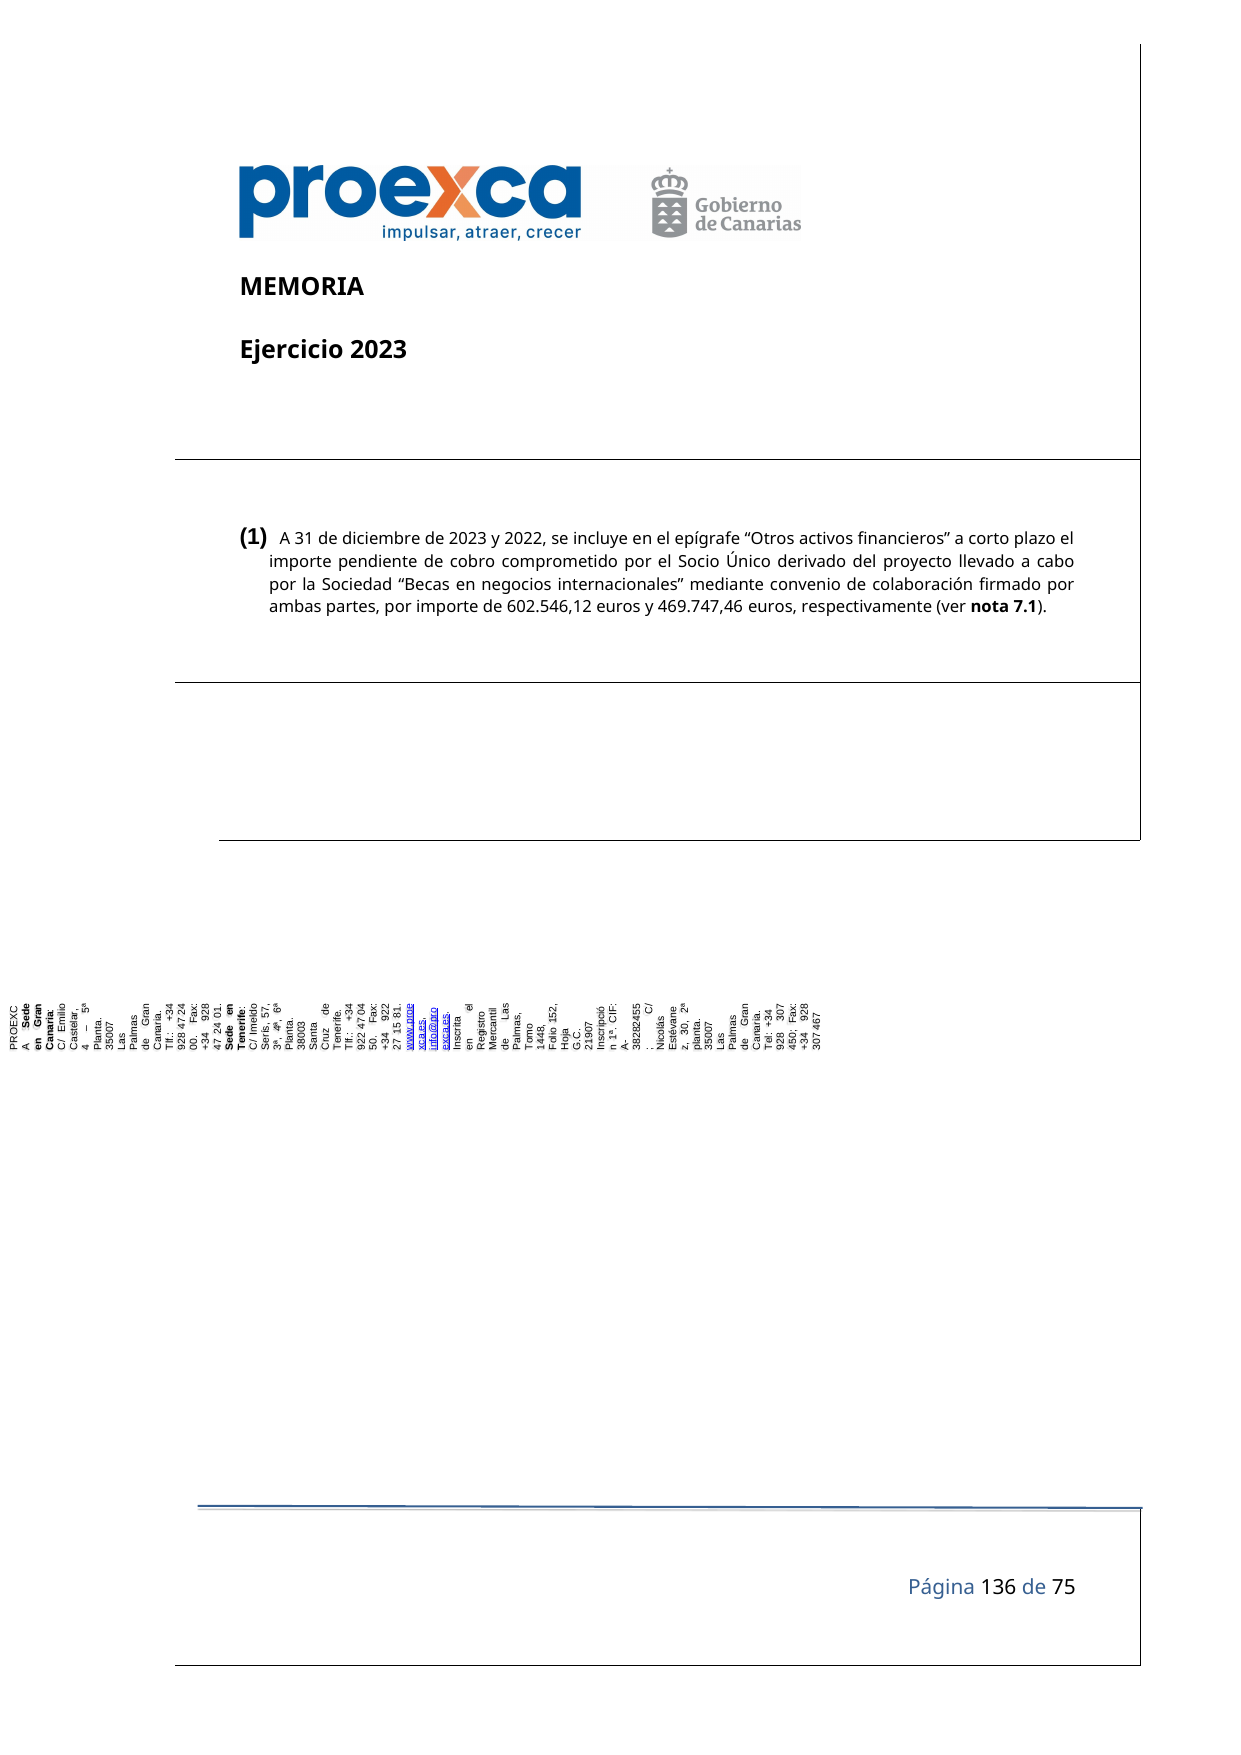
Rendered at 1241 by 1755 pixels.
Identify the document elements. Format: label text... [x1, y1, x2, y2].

list A 31 de diciembre de 2023 y 2022, se incluye en el epígrafe “Otros activos financieros” a corto plazo el importe pendiente de cobro comprometido por el Socio Único derivado del proyecto llevado a cabo por la Sociedad “Becas en negocios internacionales” mediante convenio de colaboración firmado por ambas partes, por importe de 602.546,12 euros y 469.747,46 euros, respectivamente (ver nota 7.1). [175, 459, 1140, 682]
